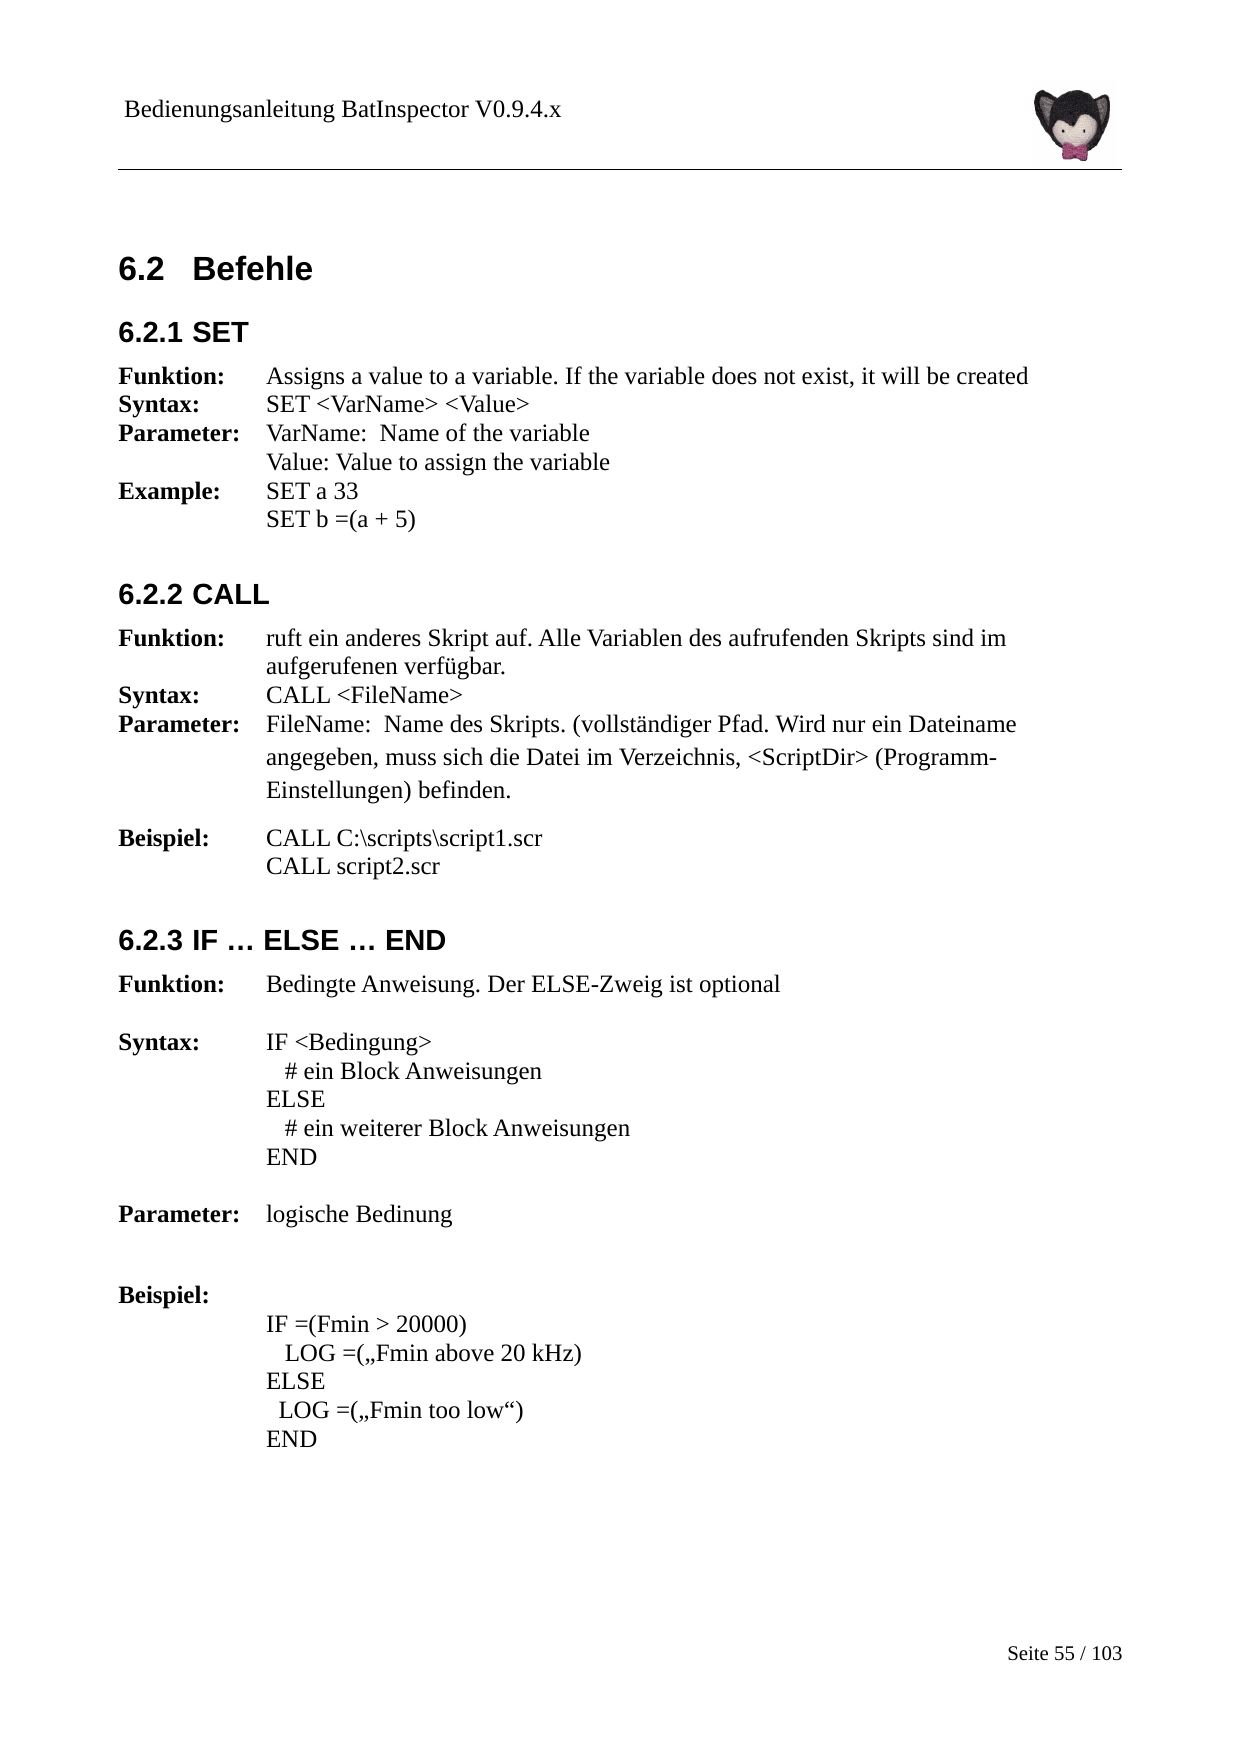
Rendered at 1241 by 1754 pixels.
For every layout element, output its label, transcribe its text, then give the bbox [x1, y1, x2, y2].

picture [1030, 80, 1119, 169]
subtitle Befehle [118, 249, 1122, 288]
text Example: SET a 33 SET b =(a + 5) [118, 476, 1122, 533]
text END [118, 1424, 1122, 1453]
text Beispiel: CALL C:\scripts\script1.scr CALL script2.scr [118, 823, 1122, 909]
subtitle CALL [118, 577, 1122, 610]
text Parameter: FileName: Name des Skripts. (vollständiger Pfad. Wird nur ein Dateiname angegeben, muss sich die Datei im Verzeichnis, <ScriptDir> (Programm-Einstellungen) befinden. [118, 709, 1122, 804]
text ELSE # ein weiterer Block Anweisungen [118, 1084, 1122, 1142]
subtitle IF … ELSE … END [118, 923, 1122, 957]
text ELSE [118, 1366, 1122, 1395]
text Funktion: Assigns a value to a variable. If the variable does not exist, it will be created [118, 361, 1122, 389]
text # ein Block Anweisungen [118, 1056, 1122, 1084]
subtitle SET [118, 315, 1122, 348]
text Funktion: ruft ein anderes Skript auf. Alle Variablen des aufrufenden Skripts sind im aufgerufenen verfügbar. [118, 623, 1122, 680]
text Beispiel: IF =(Fmin > 20000) LOG =(„Fmin above 20 kHz) [118, 1280, 1122, 1366]
text Parameter: logische Bedinung [118, 1199, 1122, 1261]
text Syntax: IF <Bedingung> [118, 1027, 1122, 1056]
text Syntax: SET <VarName> <Value> [118, 389, 1122, 418]
text Funktion: Bedingte Anweisung. Der ELSE-Zweig ist optional [118, 969, 1122, 998]
text Syntax: CALL <FileName> [118, 680, 1122, 709]
text LOG =(„Fmin too low“) [118, 1395, 1122, 1424]
text END [118, 1142, 1122, 1171]
text Parameter: VarName: Name of the variable Value: Value to assign the variable [118, 418, 1122, 476]
